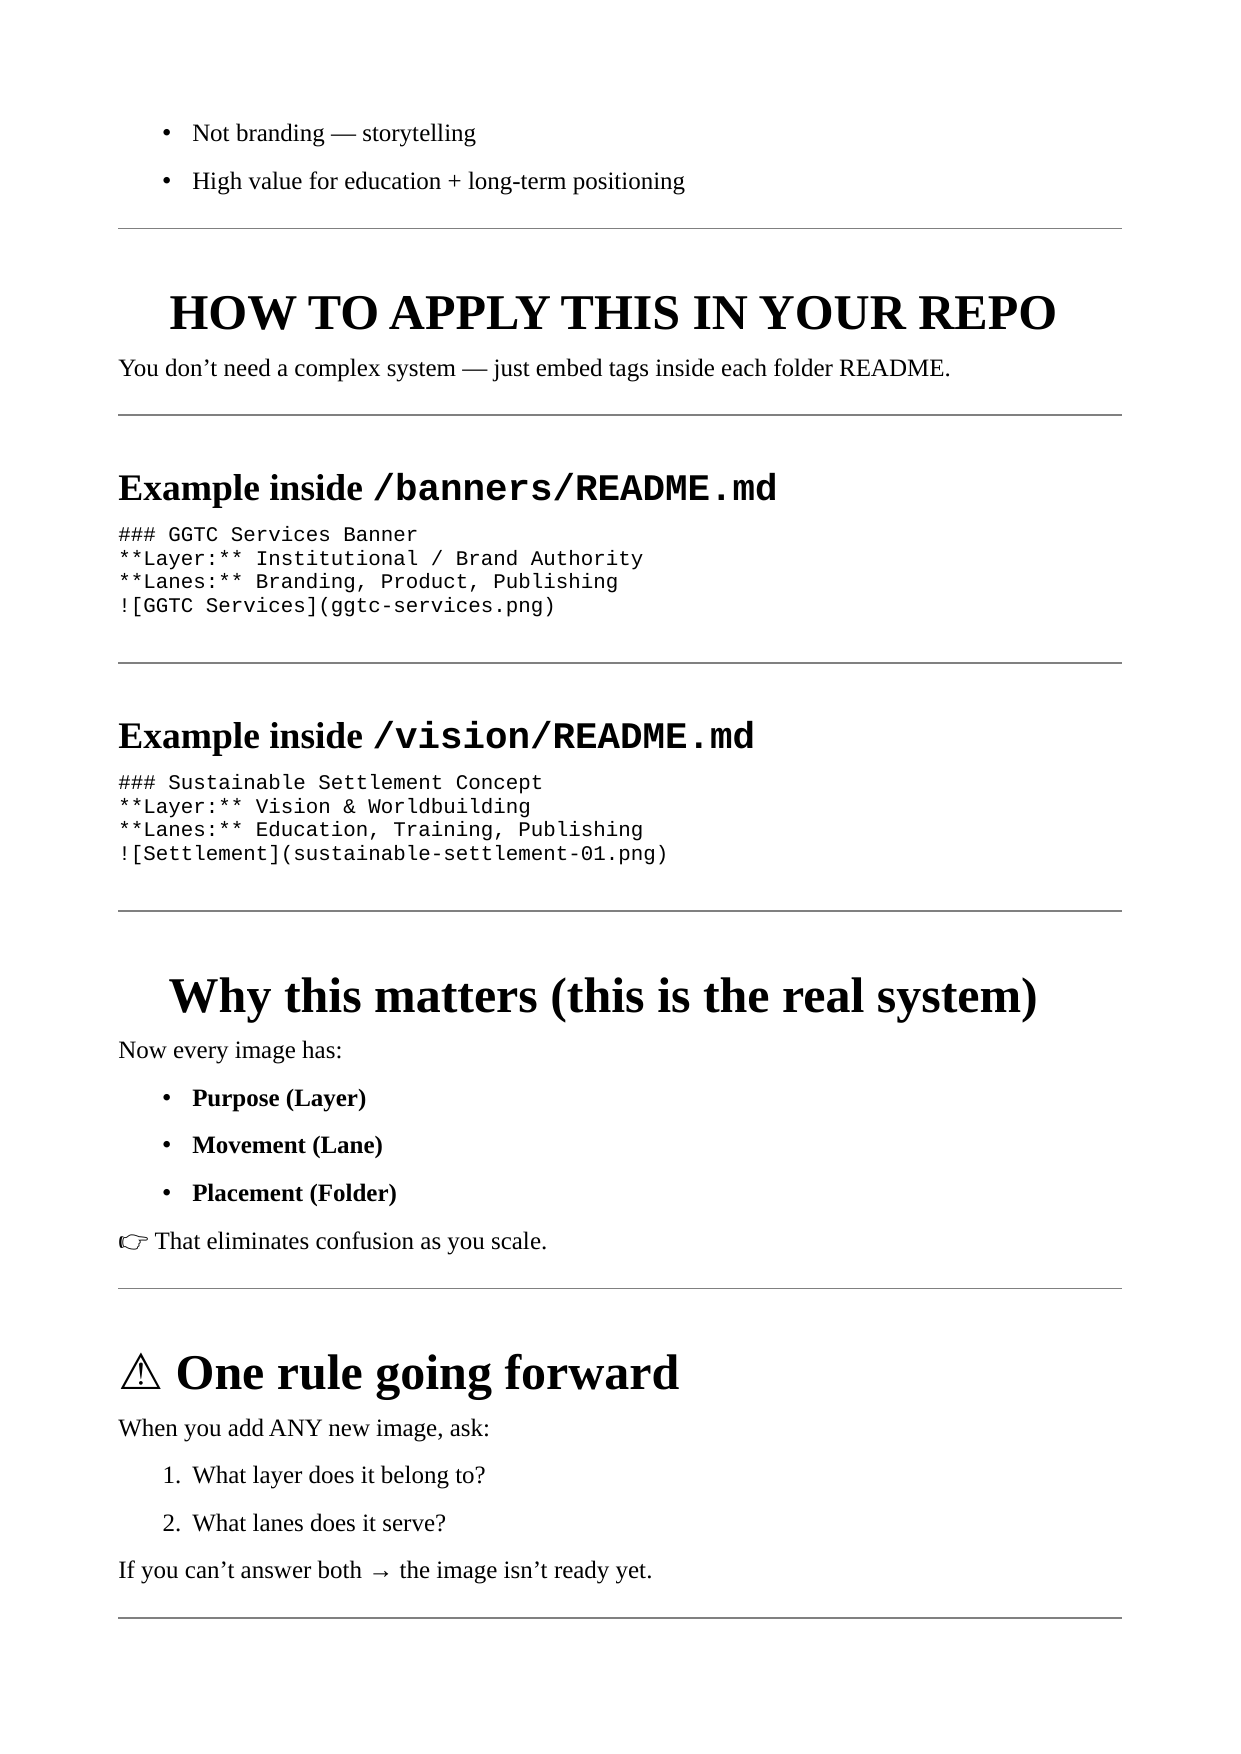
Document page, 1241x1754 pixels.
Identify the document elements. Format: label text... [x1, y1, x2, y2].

text ### GGTC Services Banner [118, 524, 1122, 548]
text **Lanes:** Branding, Product, Publishing [118, 571, 1122, 595]
list Purpose (Layer) [162, 1083, 1122, 1112]
subtitle ⚠️ One rule going forward [118, 1343, 1122, 1400]
text Now every image has: [118, 1035, 1122, 1064]
text ![Settlement](sustainable-settlement-01.png) [118, 843, 1122, 867]
text 👉 That eliminates confusion as you scale. [118, 1226, 1122, 1254]
text ![GGTC Services](ggtc-services.png) [118, 595, 1122, 619]
subtitle Example inside /vision/README.md [118, 713, 1122, 759]
subtitle 🔧 HOW TO APPLY THIS IN YOUR REPO [118, 283, 1122, 340]
list Movement (Lane) [162, 1131, 1122, 1159]
list High value for education + long-term positioning [162, 166, 1122, 194]
list Placement (Folder) [162, 1178, 1122, 1207]
list What lanes does it serve? [162, 1508, 1122, 1537]
text If you can’t answer both → the image isn’t ready yet. [118, 1555, 1122, 1584]
text ### Sustainable Settlement Concept [118, 772, 1122, 796]
list What layer does it belong to? [162, 1460, 1122, 1489]
text When you add ANY new image, ask: [118, 1413, 1122, 1441]
text **Layer:** Institutional / Brand Authority [118, 548, 1122, 571]
text **Lanes:** Education, Training, Publishing [118, 819, 1122, 843]
text **Layer:** Vision & Worldbuilding [118, 796, 1122, 819]
text You don’t need a complex system — just embed tags inside each folder README. [118, 353, 1122, 381]
subtitle 🧠 Why this matters (this is the real system) [118, 965, 1122, 1023]
subtitle Example inside /banners/README.md [118, 465, 1122, 512]
list Not branding — storytelling [162, 118, 1122, 147]
